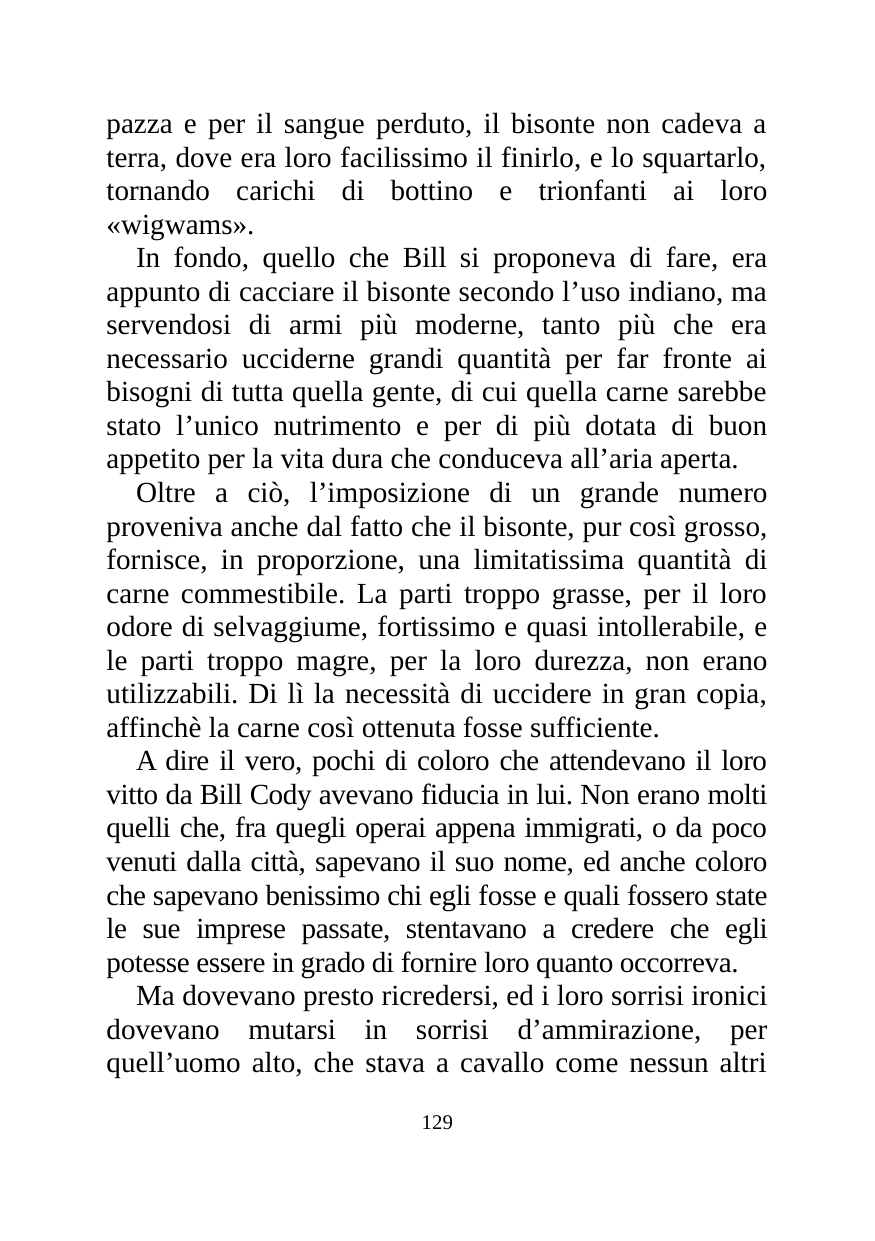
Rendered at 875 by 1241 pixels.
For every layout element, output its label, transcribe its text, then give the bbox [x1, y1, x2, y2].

text Ma dovevano presto ricredersi, ed i loro sorrisi ironici dovevano mutarsi in sorrisi d’ammirazione, per quell’uomo alto, che stava a cavallo come nessun altri [106, 978, 768, 1079]
text In fondo, quello che Bill si proponeva di fare, era appunto di cacciare il bisonte secondo l’uso indiano, ma servendosi di armi più moderne, tanto più che era necessario ucciderne grandi quantità per far fronte ai bisogni di tutta quella gente, di cui quella carne sarebbe stato l’unico nutrimento e per di più dotata di buon appetito per la vita dura che conduceva all’aria aperta. [106, 240, 768, 475]
text pazza e per il sangue perduto, il bisonte non cadeva a terra, dove era loro facilissimo il finirlo, e lo squartarlo, tornando carichi di bottino e trionfanti ai loro «wigwams». [106, 106, 768, 240]
text A dire il vero, pochi di coloro che attendevano il loro vitto da Bill Cody avevano fiducia in lui. Non erano molti quelli che, fra quegli operai appena immigrati, o da poco venuti dalla città, sapevano il suo nome, ed anche coloro che sapevano benissimo chi egli fosse e quali fossero state le sue imprese passate, stentavano a credere che egli potesse essere in grado di fornire loro quanto occorreva. [106, 743, 768, 978]
text Oltre a ciò, l’imposizione di un grande numero proveniva anche dal fatto che il bisonte, pur così grosso, fornisce, in proporzione, una limitatissima quantità di carne commestibile. La parti troppo grasse, per il loro odore di selvaggiume, fortissimo e quasi intollerabile, e le parti troppo magre, per la loro durezza, non erano utilizzabili. Di lì la necessità di uccidere in gran copia, affinchè la carne così ottenuta fosse sufficiente. [106, 475, 768, 743]
